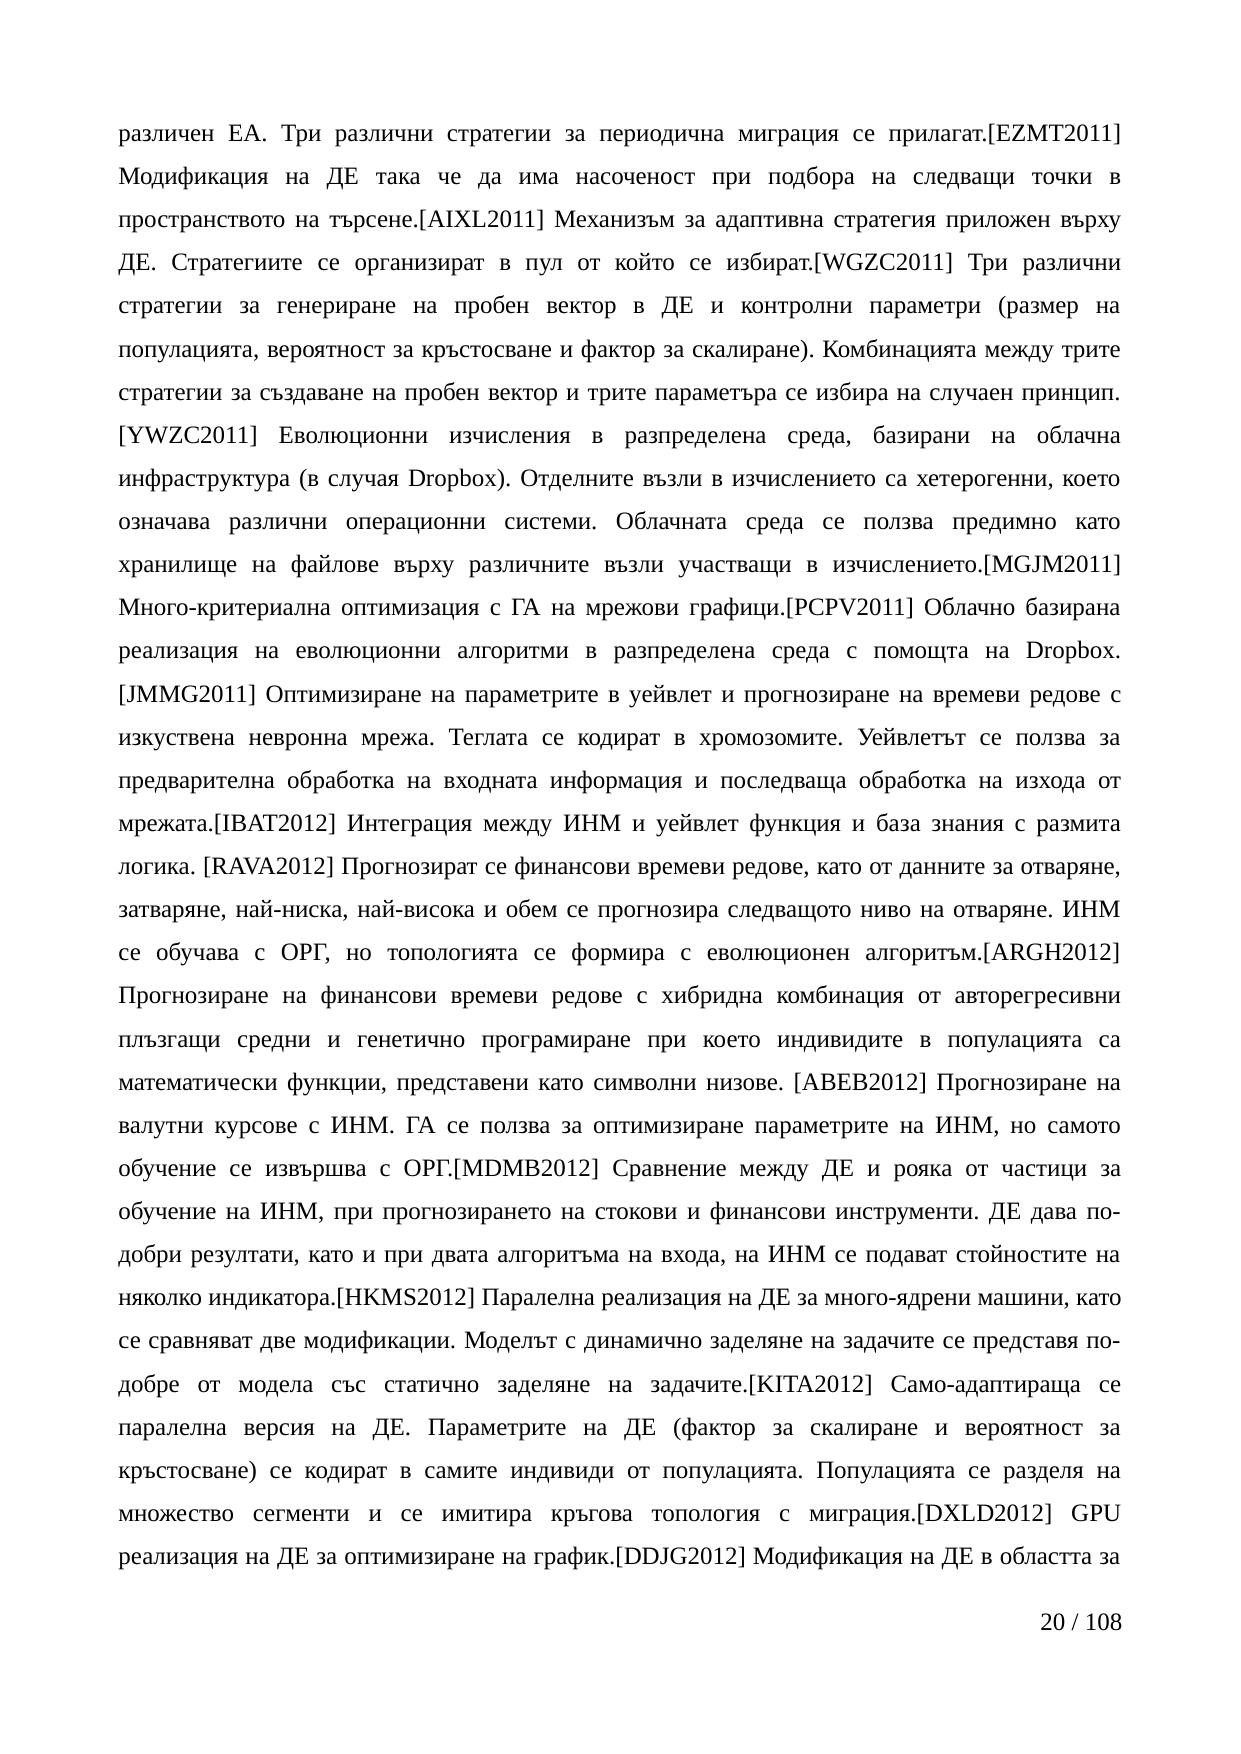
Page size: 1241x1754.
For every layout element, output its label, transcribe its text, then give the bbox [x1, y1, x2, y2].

text различен ЕА. Три различни стратегии за периодична миграция се прилагат.[EZMT2011] Модификация на ДЕ така че да има насоченост при подбора на следващи точки в пространството на търсене.[AIXL2011] Механизъм за адаптивна стратегия приложен върху ДЕ. Стратегиите се организират в пул от който се избират.[WGZC2011] Три различни стратегии за генериране на пробен вектор в ДЕ и контролни параметри (размер на популацията, вероятност за кръстосване и фактор за скалиране). Комбинацията между трите стратегии за създаване на пробен вектор и трите параметъра се избира на случаен принцип.[YWZC2011] Еволюционни изчисления в разпределена среда, базирани на облачна инфраструктура (в случая Dropbox). Отделните възли в изчислението са хетерогенни, което означава различни операционни системи. Облачната среда се ползва предимно като хранилище на файлове върху различните възли участващи в изчислението.[MGJM2011] Много-критериална оптимизация с ГА на мрежови графици.[PCPV2011] Облачно базирана реализация на еволюционни алгоритми в разпределена среда с помощта на Dropbox.[JMMG2011] Оптимизиране на параметрите в уейвлет и прогнозиране на времеви редове с изкуствена невронна мрежа. Теглата се кодират в хромозомите. Уейвлетът се ползва за предварителна обработка на входната информация и последваща обработка на изхода от мрежата.[IBAT2012] Интеграция между ИНМ и уейвлет функция и база знания с размита логика. [RAVA2012] Прогнозират се финансови времеви редове, като от данните за отваряне, затваряне, най-ниска, най-висока и обем се прогнозира следващото ниво на отваряне. ИНМ се обучава с ОРГ, но топологията се формира с еволюционен алгоритъм.[ARGH2012] Прогнозиране на финансови времеви редове с хибридна комбинация от авторегресивни плъзгащи средни и генетично програмиране при което индивидите в популацията са математически функции, представени като символни низове. [ABEB2012] Прогнозиране на валутни курсове с ИНМ. ГА се ползва за оптимизиране параметрите на ИНМ, но самото обучение се извършва с ОРГ.[MDMB2012] Сравнение между ДЕ и рояка от частици за обучение на ИНМ, при прогнозирането на стокови и финансови инструменти. ДЕ дава по-добри резултати, като и при двата алгоритъма на входа, на ИНМ се подават стойностите на няколко индикатора.[HKMS2012] Паралелна реализация на ДЕ за много-ядрени машини, като се сравняват две модификации. Моделът с динамично заделяне на задачите се представя по-добре от модела със статично заделяне на задачите.[KITA2012] Само-адаптираща се паралелна версия на ДЕ. Параметрите на ДЕ (фактор за скалиране и вероятност за кръстосване) се кодират в самите индивиди от популацията. Популацията се разделя на множество сегменти и се имитира кръгова топология с миграция.[DXLD2012] GPU реализация на ДЕ за оптимизиране на график.[DDJG2012] Модификация на ДЕ в областта за [118, 118, 1122, 1570]
